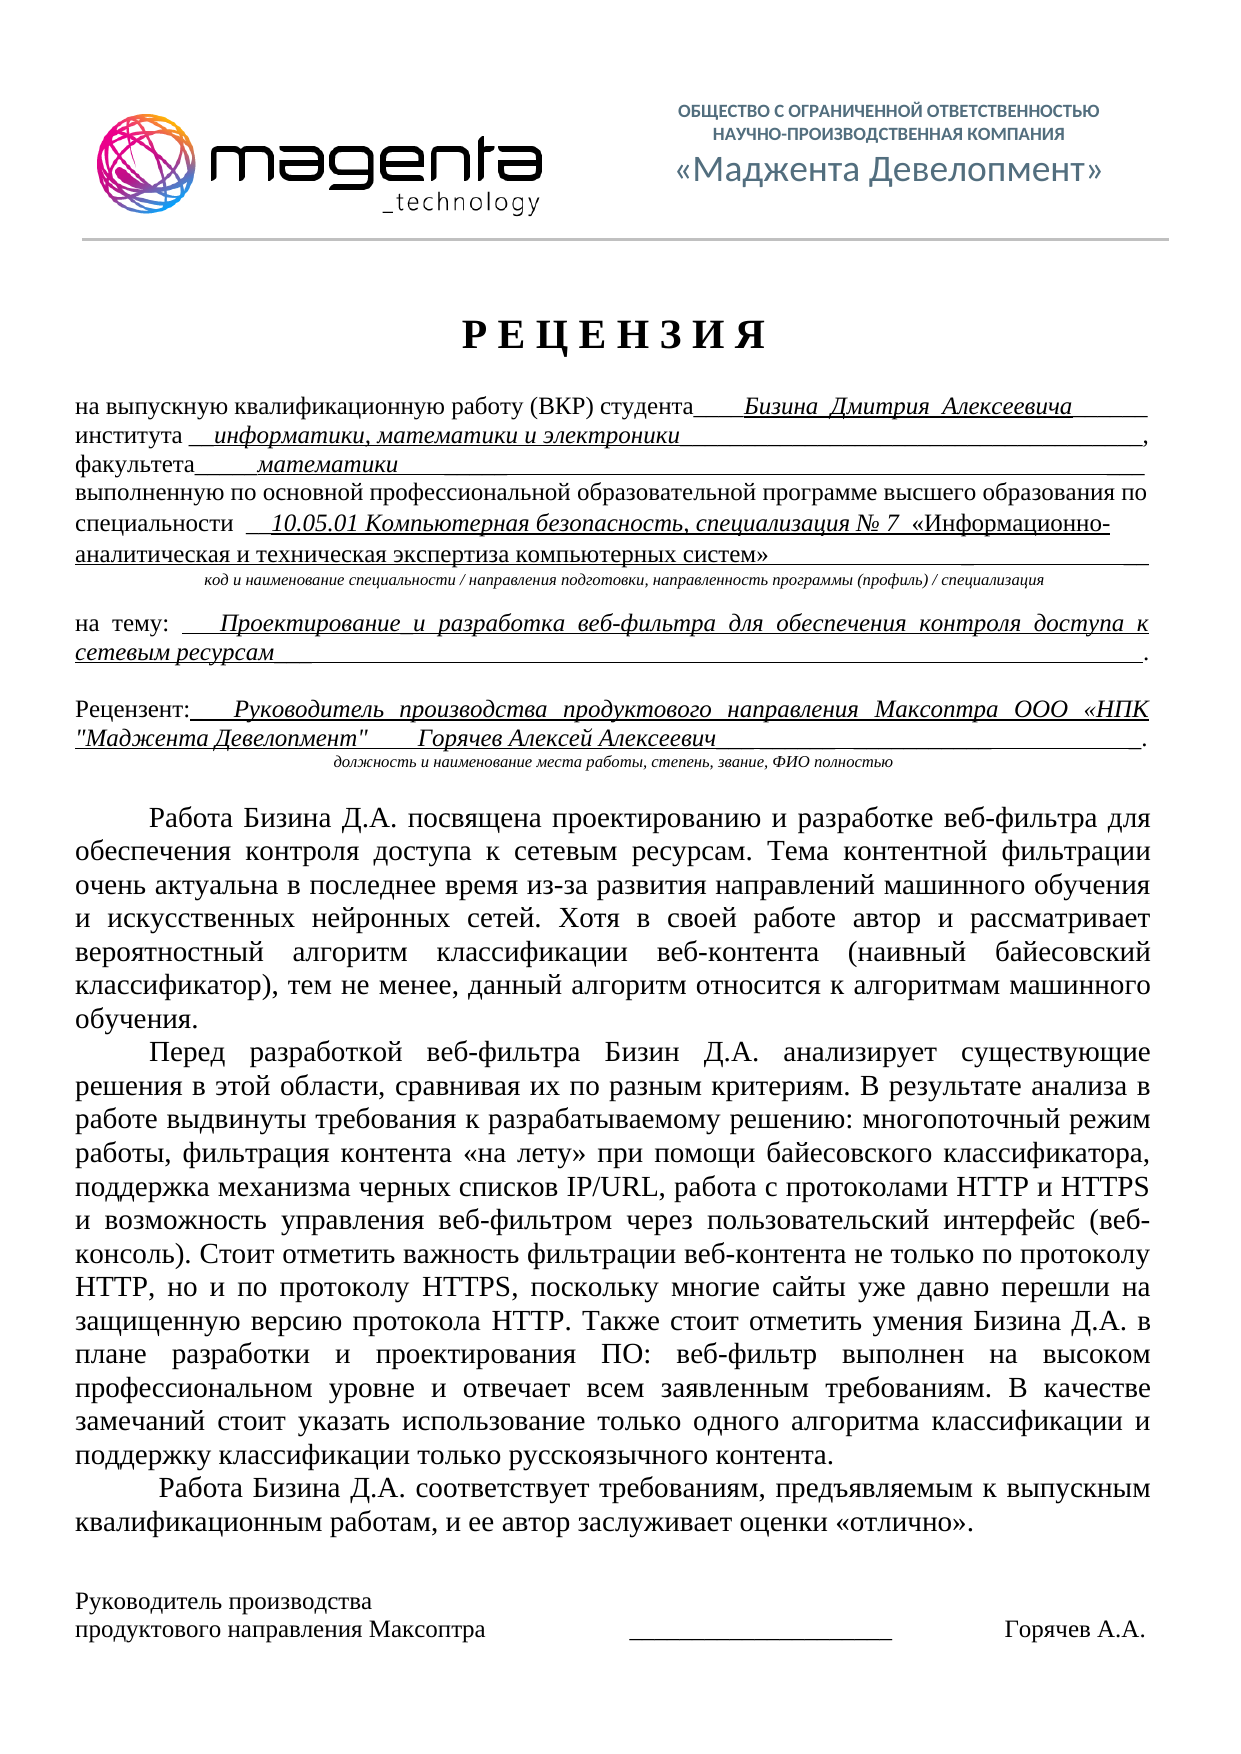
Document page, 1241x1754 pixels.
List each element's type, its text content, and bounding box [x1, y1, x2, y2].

text должность и наименование места работы, степень, звание, ФИО полностью [75, 752, 1152, 771]
picture [86, 98, 554, 226]
text Перед разработкой веб-фильтра Бизин Д.А. анализирует существующие решения в этой области, сравнивая их по разным критериям. В результате анализа в работе выдвинуты требования к разрабатываемому решению: многопоточный режим работы, фильтрация контента «на лету» при помощи байесовского классификатора, поддержка механизма черных списков IP/URL, работа с протоколами HTTP и HTTPS и возможность управления веб-фильтром через пользовательский интерфейс (веб-консоль). Стоит отметить важность фильтрации веб-контента не только по протоколу HTTP, но и по протоколу HTTPS, поскольку многие сайты уже давно перешли на защищенную версию протокола HTTP. Также стоит отметить умения Бизина Д.А. в плане разработки и проектирования ПО: веб-фильтр выполнен на высоком профессиональном уровне и отвечает всем заявленным требованиям. В качестве замечаний стоит указать использование только одного алгоритма классификации и поддержку классификации только русскоязычного контента. [75, 1034, 1152, 1471]
text Р Е Ц Е Н З И Я [75, 310, 1152, 358]
text факультета_____математики _____ ___ [75, 449, 1152, 477]
text Рецензент:_ Руководитель производства продуктового направления Максоптра ООО «НПК "Маджента Девелопмент" Горячев Алексей Алексеевич___ ______ ___________ _. [75, 694, 1152, 752]
text Работа Бизина Д.А. посвящена проектированию и разработке веб-фильтра для обеспечения контроля доступа к сетевым ресурсам. Тема контентной фильтрации очень актуальна в последнее время из-за развития направлений машинного обучения и искусственных нейронных сетей. Хотя в своей работе автор и рассматривает вероятностный алгоритм классификации веб-контента (наивный байесовский классификатор), тем не менее, данный алгоритм относится к алгоритмам машинного обучения. [75, 800, 1152, 1034]
text на выпускную квалификационную работу (ВКР) студента____Бизина_Дмитрия_Алексеевича______ [75, 391, 1152, 420]
text на тему: Проектирование_и разработка веб-фильтра для обеспечения контроля доступа к сетевым ресурсам___ . [75, 608, 1152, 666]
text Руководитель производства [75, 1586, 1152, 1614]
table_header [75, 74, 603, 262]
text Работа Бизина Д.А. соответствует требованиям, предъявляемым к выпускным квалификационным работам, и ее автор заслуживает оценки «отлично». [75, 1471, 1152, 1538]
text института __информатики, математики и электроники_____________________________________, [75, 420, 1152, 449]
table_header ОБЩЕСТВО С ОГРАНИЧЕННОЙ ОТВЕТСТВЕННОСТЬЮ НАУЧНО-ПРОИЗВОДСТВЕННАЯ КОМПАНИЯ «Маджента Девелопмент» [604, 74, 1174, 262]
text продуктового направления Максоптра _____________________ Горячев А.А. [75, 1614, 1152, 1643]
text код и наименование специальности / направления подготовки, направленность программы (профиль) / специализация [75, 570, 1152, 589]
text выполненную по основной профессиональной образовательной программе высшего образования по специальности __10.05.01 Компьютерная безопасность, специализация № 7 «Информационно-аналитическая и техническая экспертиза компьютерных систем» _ __ [75, 477, 1152, 568]
